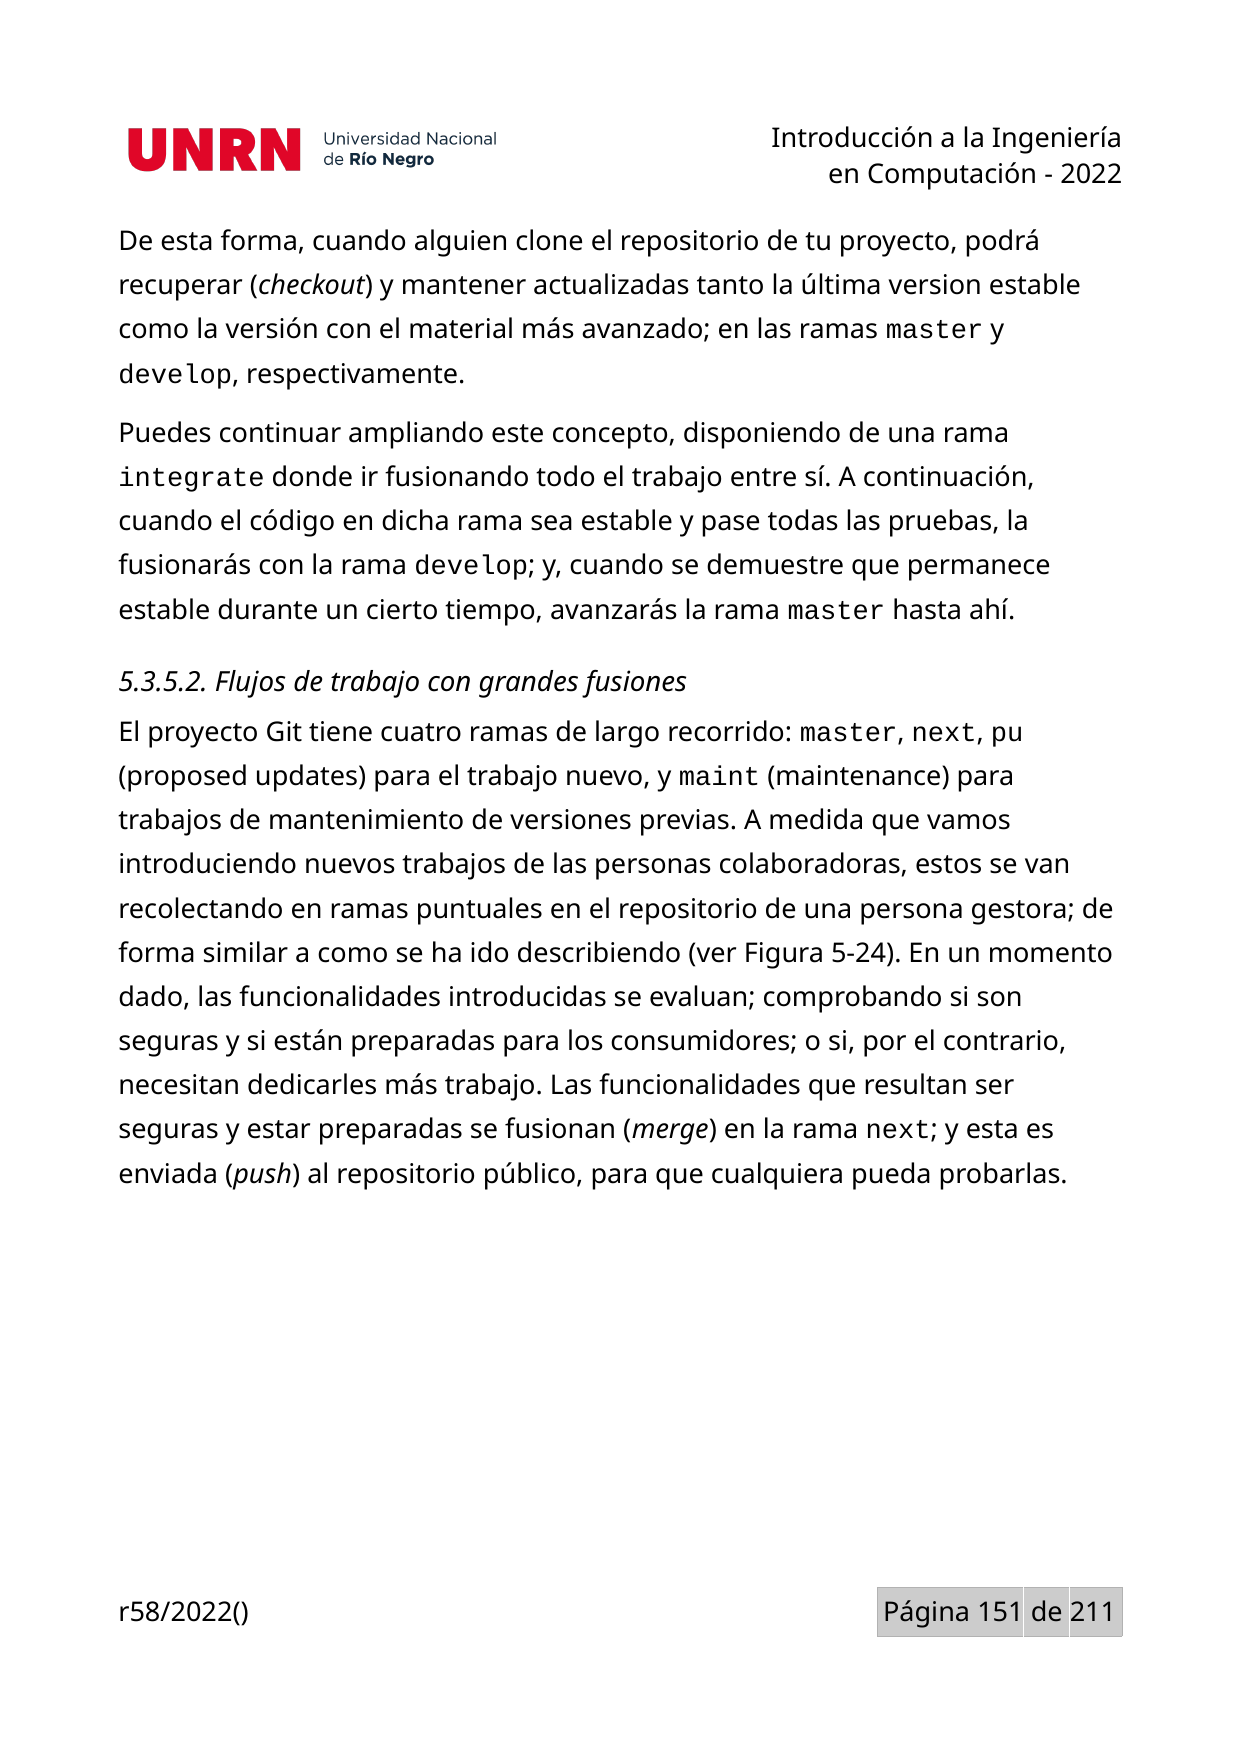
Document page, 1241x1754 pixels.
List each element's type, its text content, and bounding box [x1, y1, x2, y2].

subtitle 5.3.5.2. Flujos de trabajo con grandes fusiones [118, 662, 1122, 699]
text Puedes continuar ampliando este concepto, disponiendo de una rama integrate donde ir fusionando todo el trabajo entre sí. A continuación, cuando el código en dicha rama sea estable y pase todas las pruebas, la fusionarás con la rama develop; y, cuando se demuestre que permanece estable durante un cierto tiempo, avanzarás la rama master hasta ahí. [118, 413, 1122, 627]
text El proyecto Git tiene cuatro ramas de largo recorrido: master, next, pu (proposed updates) para el trabajo nuevo, y maint (maintenance) para trabajos de mantenimiento de versiones previas. A medida que vamos introduciendo nuevos trabajos de las personas colaboradoras, estos se van recolectando en ramas puntuales en el repositorio de una persona gestora; de forma similar a como se ha ido describiendo (ver Figura 5-24). En un momento dado, las funcionalidades introducidas se evaluan; comprobando si son seguras y si están preparadas para los consumidores; o si, por el contrario, necesitan dedicarles más trabajo. Las funcionalidades que resultan ser seguras y estar preparadas se fusionan (merge) en la rama next; y esta es enviada (push) al repositorio público, para que cualquiera pueda probarlas. [118, 712, 1122, 1191]
picture [118, 118, 505, 180]
text De esta forma, cuando alguien clone el repositorio de tu proyecto, podrá recuperar (checkout) y mantener actualizadas tanto la última version estable como la versión con el material más avanzado; en las ramas master y develop, respectivamente. [118, 221, 1122, 391]
